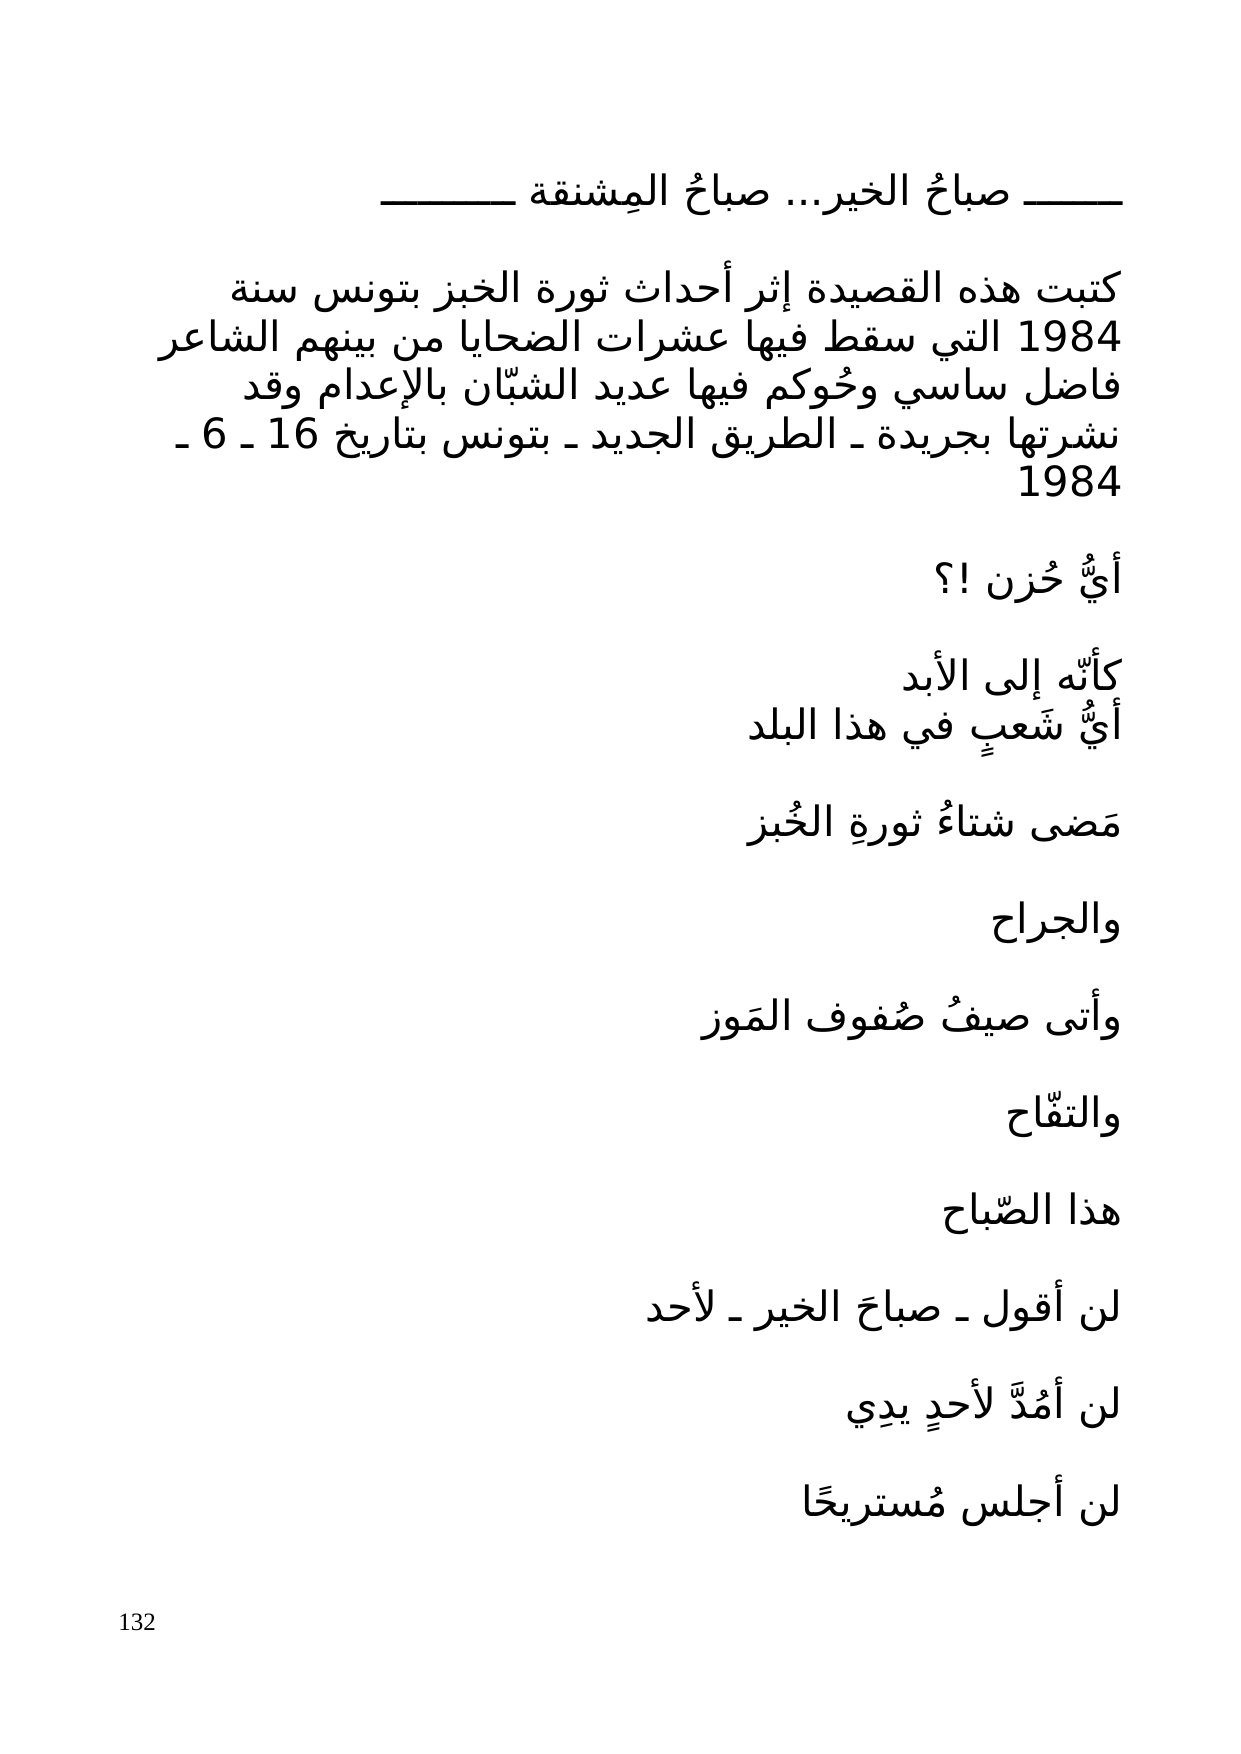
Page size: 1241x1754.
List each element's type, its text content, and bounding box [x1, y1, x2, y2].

text لن أمُدَّ لأحدٍ يدِي [118, 1380, 1122, 1429]
text والتفّاح [118, 1089, 1122, 1137]
text كتبت هذه القصيدة إثر أحداث ثورة الخبز بتونس سنة 1984 التي سقط فيها عشرات الضحايا من بينهم الشاعر فاضل ساسي وحُوكم فيها عديد الشبّان بالإعدام وقد نشرتها بجريدة ـ الطريق الجديد ـ بتونس بتاريخ 16 ـ 6 ـ 1984 [118, 264, 1122, 506]
text لن أقول ـ صباحَ الخير ـ لأحد [118, 1283, 1122, 1332]
text كأنّه إلى الأبد [118, 652, 1122, 701]
text أيُّ حُزن !؟ [118, 555, 1122, 603]
text ــــــــ صباحُ الخير... صباحُ المِشنقة ـــــــــــ [118, 167, 1122, 215]
text مَضى شتاءُ ثورةِ الخُبز [118, 798, 1122, 846]
text لن أجلس مُستريحًا [118, 1477, 1122, 1526]
text أيُّ شَعبٍ في هذا البلد [118, 701, 1122, 749]
text هذا الصّباح [118, 1186, 1122, 1234]
text وأتى صيفُ صُفوف المَوز [118, 992, 1122, 1040]
text والجراح [118, 895, 1122, 943]
